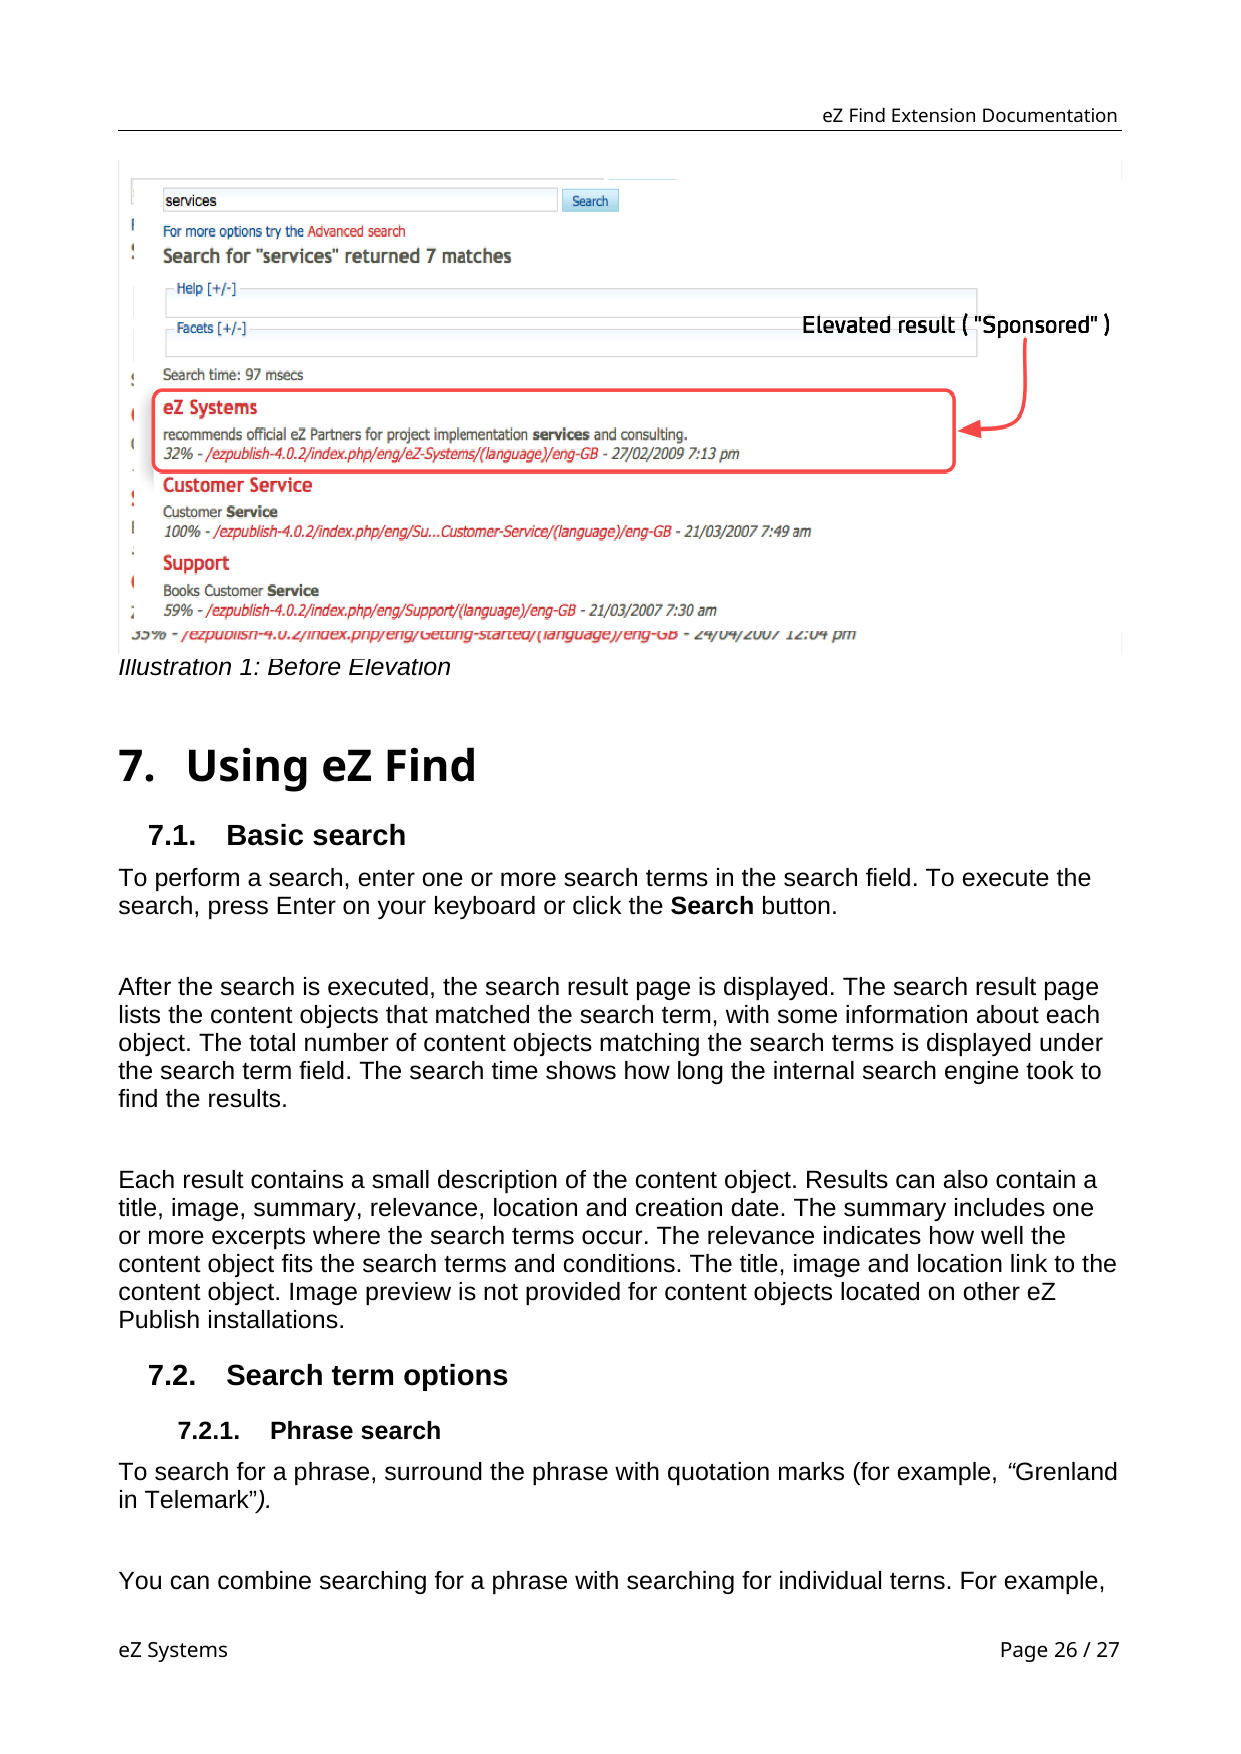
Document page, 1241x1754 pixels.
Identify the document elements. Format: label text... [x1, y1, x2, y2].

text Each result contains a small description of the content object. Results can also contain a title, image, summary, relevance, location and creation date. The summary includes one or more excerpts where the search terms occur. The relevance indicates how well the content object fits the search terms and conditions. The title, image and location link to the content object. Image preview is not provided for content objects located on other eZ Publish installations. [118, 1166, 1122, 1334]
text After the search is executed, the search result page is displayed. The search result page lists the content objects that matched the search term, with some information about each object. The total number of content objects matching the search terms is displayed under the search term field. The search time shows how long the internal search engine took to find the results. [118, 973, 1122, 1113]
text Illustration 2: After Elevation [120, 631, 1124, 658]
picture [118, 160, 1124, 654]
text Illustration 1: Before Elevation [118, 654, 1122, 681]
subtitle Basic search [148, 819, 1122, 851]
text To perform a search, enter one or more search terms in the search field. To execute the search, press Enter on your keyboard or click the Search button. [118, 864, 1122, 920]
subtitle Search term options [148, 1359, 1122, 1392]
text You can combine searching for a phrase with searching for individual terns. For example, [118, 1566, 1122, 1594]
subtitle Using eZ Find [118, 734, 1122, 794]
subtitle Phrase search [177, 1417, 1122, 1445]
text To search for a phrase, surround the phrase with quotation marks (for example, “Grenland in Telemark”). [118, 1457, 1122, 1513]
